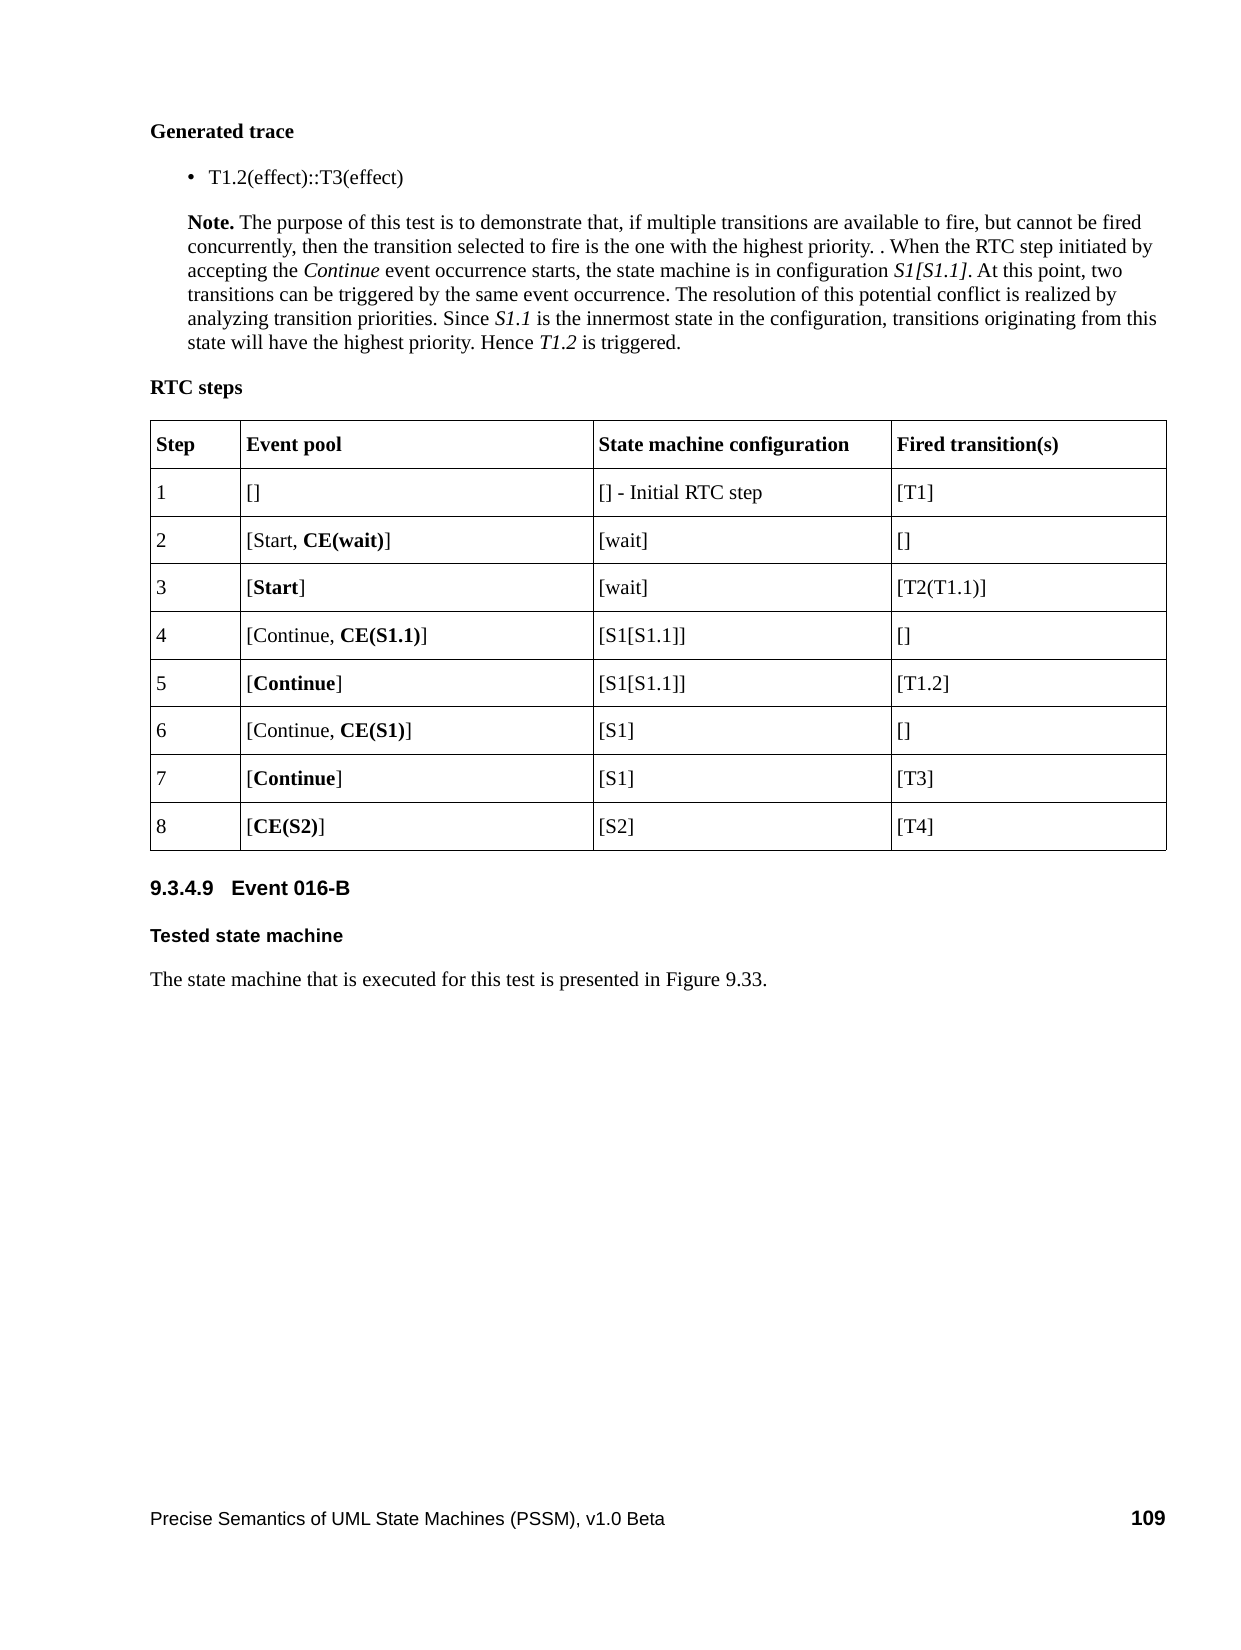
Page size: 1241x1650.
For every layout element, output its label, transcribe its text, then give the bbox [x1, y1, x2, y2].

table_cell [Continue] [241, 660, 593, 706]
table_cell [Continue] [241, 755, 593, 802]
table_cell [wait] [594, 564, 891, 611]
table_cell 7 [151, 755, 240, 802]
table_cell 8 [151, 803, 240, 849]
table_header State machine configuration [594, 421, 891, 468]
table_cell [S1[S1.1]] [594, 612, 891, 659]
list T1.2(effect)::T3(effect) [187, 164, 1166, 189]
table_cell [wait] [594, 517, 891, 563]
table_cell [S1[S1.1]] [594, 660, 891, 706]
table_cell [S2] [594, 803, 891, 849]
table_cell [S1] [594, 707, 891, 754]
table_cell [] [892, 707, 1166, 754]
text RTC steps [150, 375, 1166, 399]
table_cell [Continue, CE(S1.1)] [241, 612, 593, 659]
table_cell 4 [151, 612, 240, 659]
table_cell [CE(S2)] [241, 803, 593, 849]
table_cell [T3] [892, 755, 1166, 802]
table_cell [T1.2] [892, 660, 1166, 706]
table_cell [T4] [892, 803, 1166, 849]
table_cell [Continue, CE(S1)] [241, 707, 593, 754]
table_cell [] [892, 612, 1166, 659]
table_cell 3 [151, 564, 240, 611]
table_cell [T2(T1.1)] [892, 564, 1166, 611]
table_cell [S1] [594, 755, 891, 802]
table_cell [] - Initial RTC step [594, 469, 891, 516]
table_cell 2 [151, 517, 240, 563]
subtitle Tested state machine [150, 925, 1166, 946]
table_cell [T1] [892, 469, 1166, 516]
table_cell [] [892, 517, 1166, 563]
table_cell 1 [151, 469, 240, 516]
table_cell [Start] [241, 564, 593, 611]
table_cell 5 [151, 660, 240, 706]
table_cell 6 [151, 707, 240, 754]
text Generated trace [150, 118, 1166, 143]
table_cell [Start, CE(wait)] [241, 517, 593, 563]
table_cell [] [241, 469, 593, 516]
subtitle Event 016-B [150, 875, 1166, 900]
text The state machine that is executed for this test is presented in Figure 9.33. [150, 967, 1166, 991]
table_header Fired transition(s) [892, 421, 1166, 468]
table_header Event pool [241, 421, 593, 468]
text Note. The purpose of this test is to demonstrate that, if multiple transitions are available to fire, but cannot be fired concurrently, then the transition selected to fire is the one with the highest priority. . When the RTC step initiated by accepting the Continue event occurrence starts, the state machine is in configuration S1[S1.1]. At this point, two transitions can be triggered by the same event occurrence. The resolution of this potential conflict is realized by analyzing transition priorities. Since S1.1 is the innermost state in the configuration, transitions originating from this state will have the highest priority. Hence T1.2 is triggered. [187, 210, 1166, 354]
table_header Step [151, 421, 240, 468]
